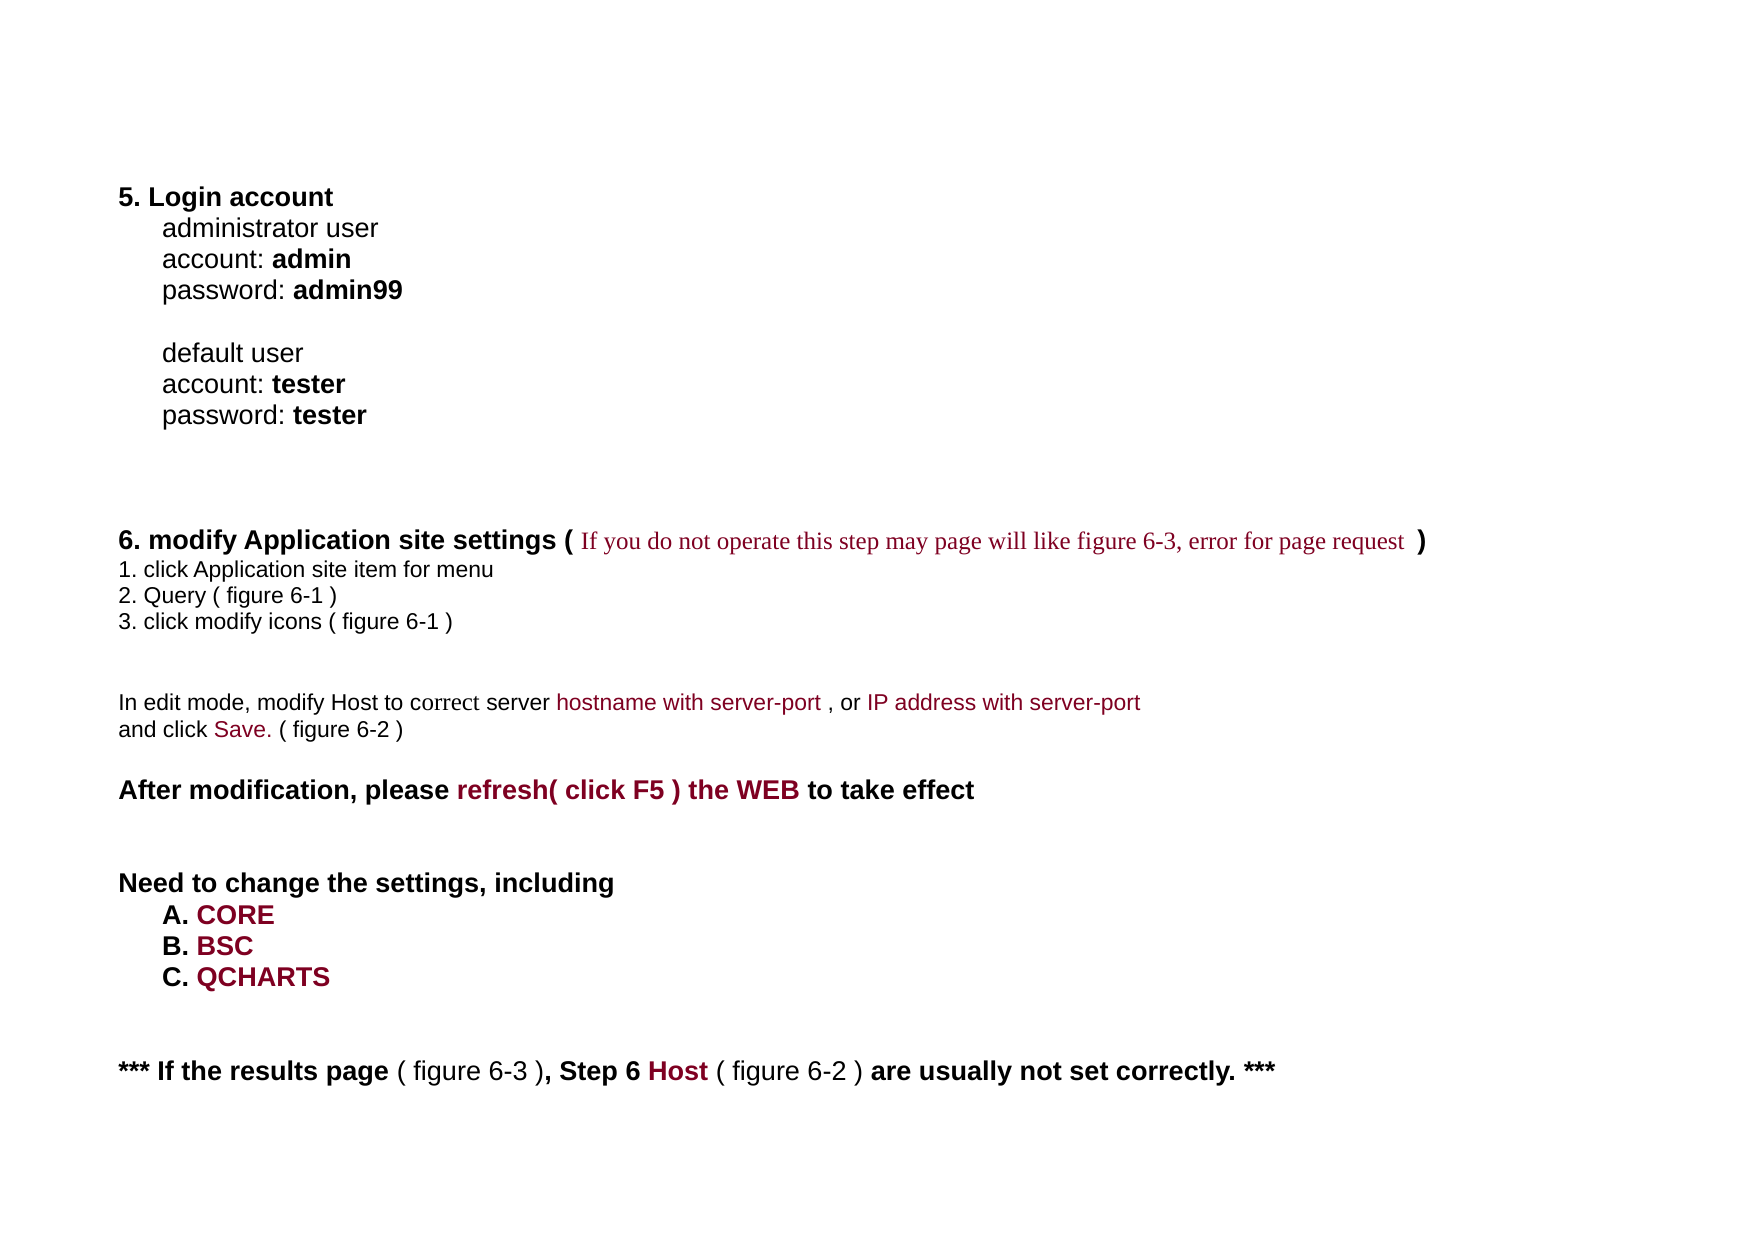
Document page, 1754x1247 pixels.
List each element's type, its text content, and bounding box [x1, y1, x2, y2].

text C. QCHARTS [118, 961, 1636, 992]
text 1. click Application site item for menu [118, 556, 1636, 582]
text administrator user [118, 212, 1636, 243]
text password: tester [118, 399, 1636, 431]
text A. CORE [118, 899, 1636, 930]
text password: admin99 [118, 274, 1636, 306]
text After modification, please refresh( click F5 ) the WEB to take effect [118, 774, 1636, 805]
text B. BSC [118, 930, 1636, 961]
text account: admin [118, 243, 1636, 274]
text default user [118, 337, 1636, 368]
text *** If the results page ( figure 6-3 ), Step 6 Host ( figure 6-2 ) are usually not set correctly. *** [118, 1055, 1636, 1086]
text 3. click modify icons ( figure 6-1 ) [118, 608, 1636, 635]
text Need to change the settings, including [118, 867, 1636, 899]
text account: tester [118, 368, 1636, 399]
text In edit mode, modify Host to correct server hostname with server-port , or IP address with server-port [118, 687, 1636, 716]
text 2. Query ( figure 6-1 ) [118, 582, 1636, 608]
text and click Save. ( figure 6-2 ) [118, 716, 1636, 742]
text 6. modify Application site settings ( If you do not operate this step may page will like figure 6-3, error for page request ) [118, 524, 1636, 556]
text 5. Login account [118, 181, 1636, 212]
